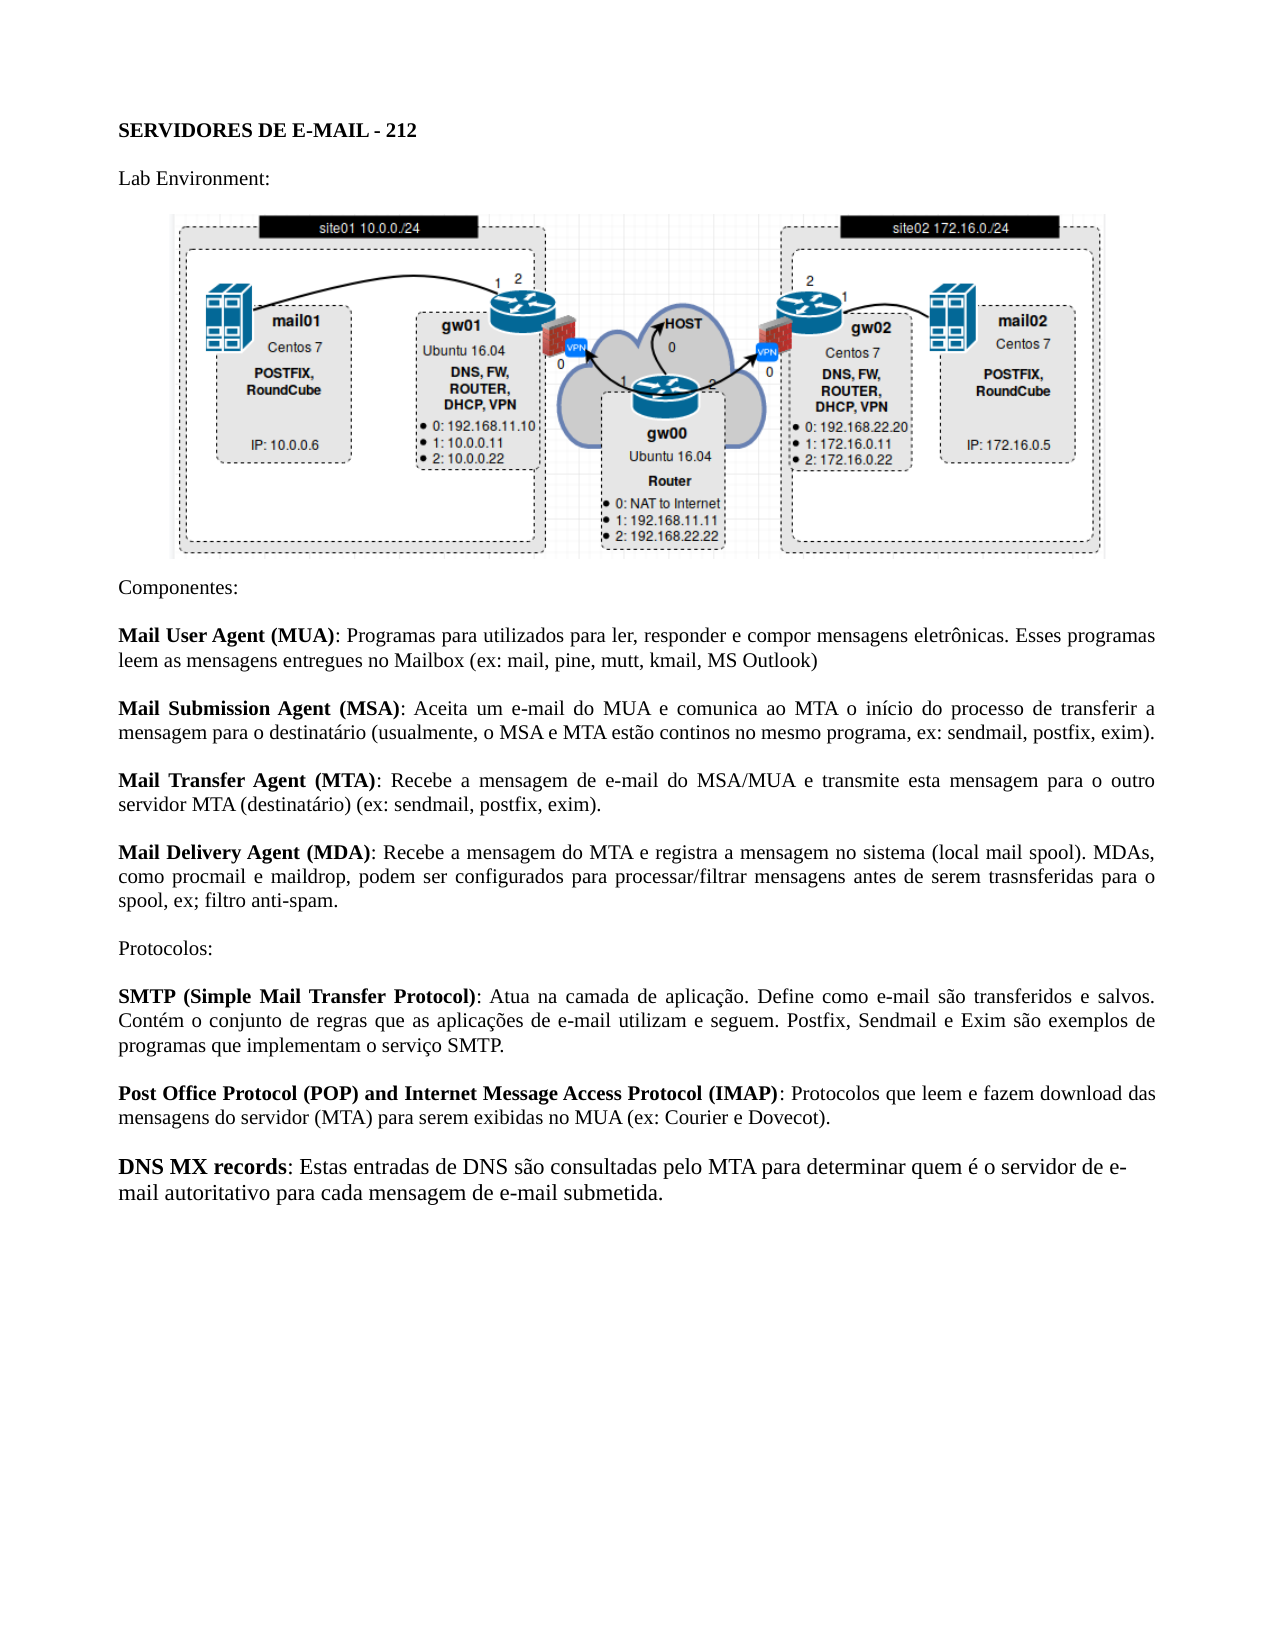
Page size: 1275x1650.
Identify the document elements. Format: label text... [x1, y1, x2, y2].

text Componentes: [118, 575, 1157, 599]
picture [169, 214, 1106, 559]
text Lab Environment: [118, 166, 1157, 190]
text Mail Transfer Agent (MTA): Recebe a mensagem de e-mail do MSA/MUA e transmite esta mensagem para o outro servidor MTA (destinatário) (ex: sendmail, postfix, exim). [118, 768, 1157, 816]
text Post Office Protocol (POP) and Internet Message Access Protocol (IMAP): Protocolos que leem e fazem download das mensagens do servidor (MTA) para serem exibidas no MUA (ex: Courier e Dovecot). [118, 1081, 1157, 1129]
text SMTP (Simple Mail Transfer Protocol): Atua na camada de aplicação. Define como e-mail são transferidos e salvos. Contém o conjunto de regras que as aplicações de e-mail utilizam e seguem. Postfix, Sendmail e Exim são exemplos de programas que implementam o serviço SMTP. [118, 984, 1157, 1057]
text Protocolos: [118, 936, 1157, 960]
text DNS MX records: Estas entradas de DNS são consultadas pelo MTA para determinar quem é o servidor de e-mail autoritativo para cada mensagem de e-mail submetida. [118, 1153, 1157, 1206]
text Mail Submission Agent (MSA): Aceita um e-mail do MUA e comunica ao MTA o início do processo de transferir a mensagem para o destinatário (usualmente, o MSA e MTA estão continos no mesmo programa, ex: sendmail, postfix, exim). [118, 696, 1157, 744]
text Mail Delivery Agent (MDA): Recebe a mensagem do MTA e registra a mensagem no sistema (local mail spool). MDAs, como procmail e maildrop, podem ser configurados para processar/filtrar mensagens antes de serem trasnsferidas para o spool, ex; filtro anti-spam. [118, 840, 1157, 912]
text SERVIDORES DE E-MAIL - 212 [118, 118, 1157, 142]
text Mail User Agent (MUA): Programas para utilizados para ler, responder e compor mensagens eletrônicas. Esses programas leem as mensagens entregues no Mailbox (ex: mail, pine, mutt, kmail, MS Outlook) [118, 623, 1157, 672]
